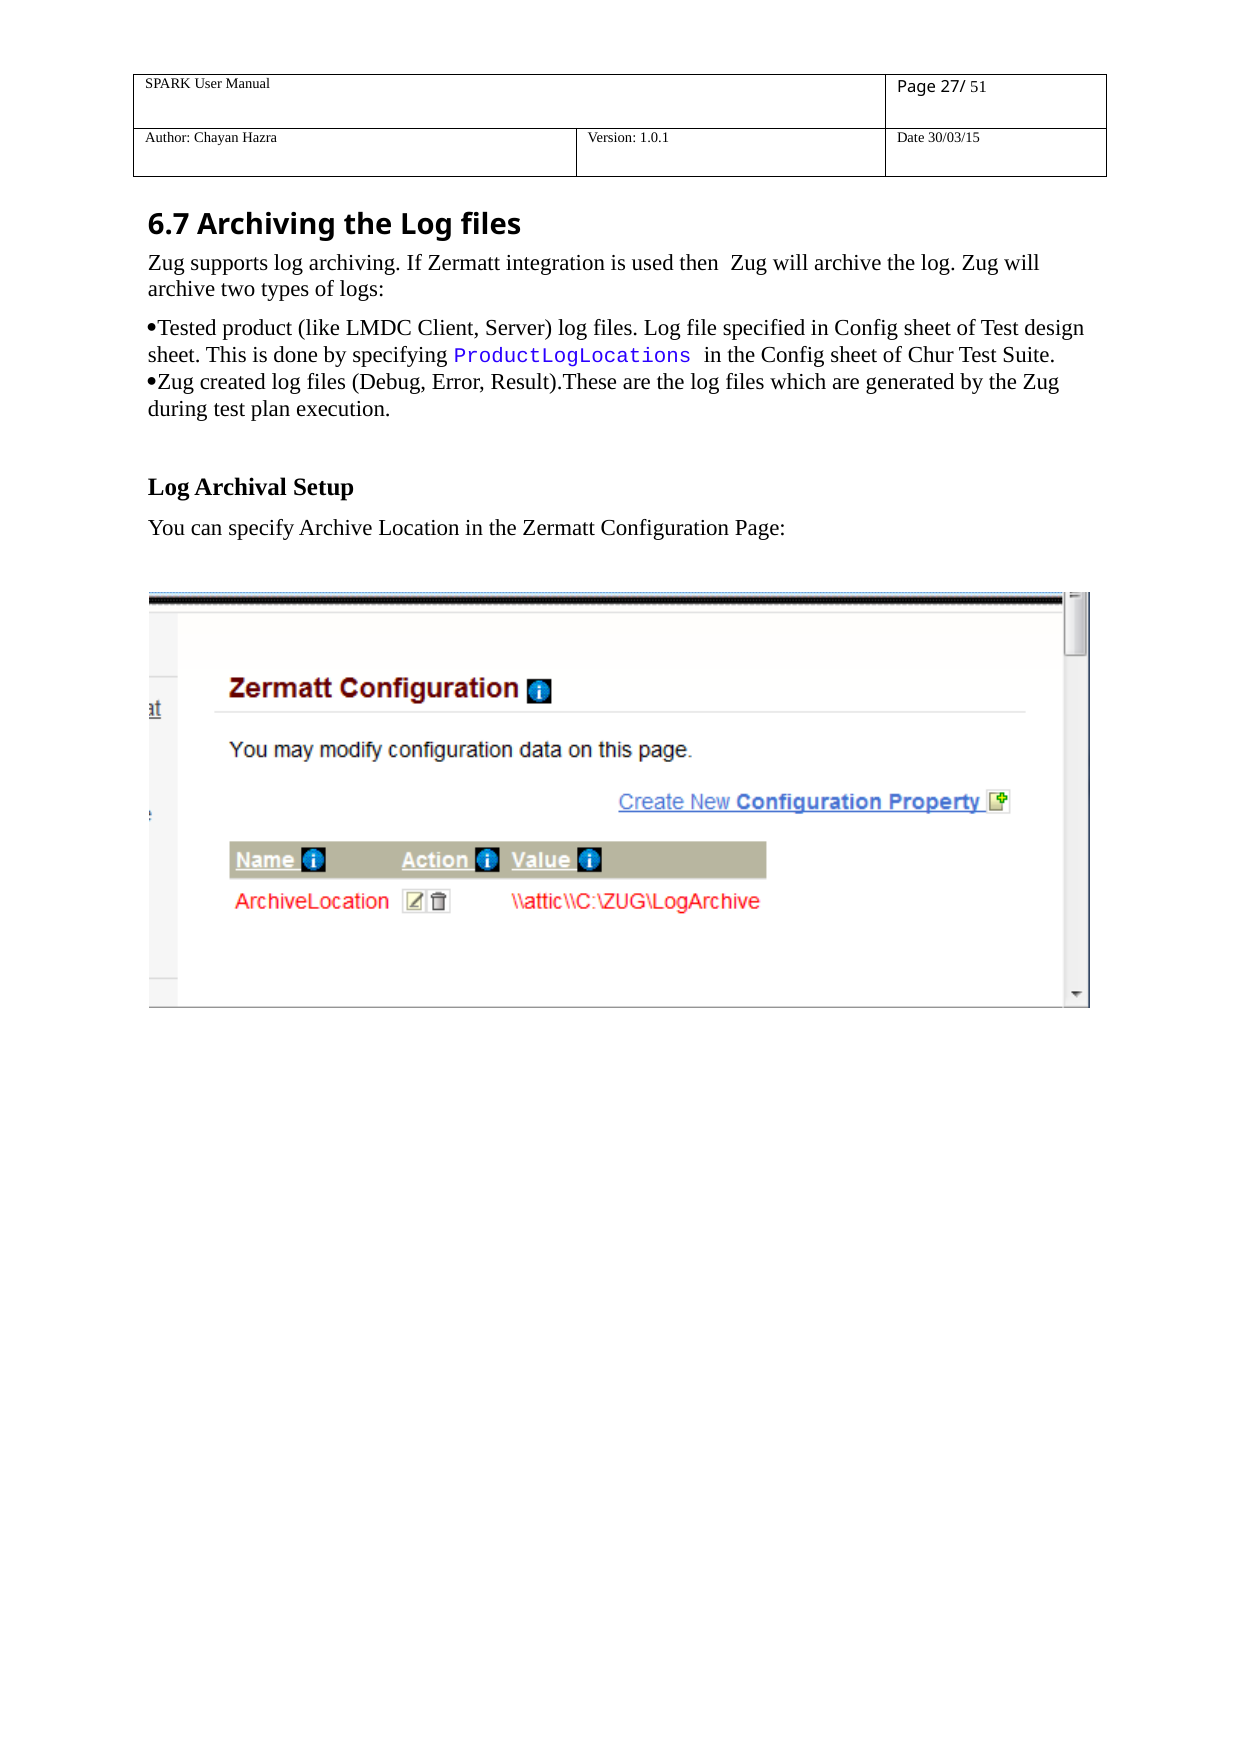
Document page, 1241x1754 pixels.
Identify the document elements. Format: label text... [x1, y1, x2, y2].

text You can specify Archive Location in the Zermatt Configuration Page: [148, 513, 1092, 540]
subtitle 6.7 Archiving the Log files [148, 203, 1092, 243]
text Log Archival Setup [148, 472, 1092, 501]
list Zug created log files (Debug, Error, Result).These are the log files which are generated by the Zug during test plan execution. [148, 368, 1092, 421]
list Tested product (like LMDC Client, Server) log files. Log file specified in Config sheet of Test design sheet. This is done by specifying ProductLogLocations in the Config sheet of Chur Test Suite. [148, 314, 1092, 368]
text Zug supports log archiving. If Zermatt integration is used then Zug will archive the log. Zug will archive two types of logs: [148, 249, 1092, 302]
